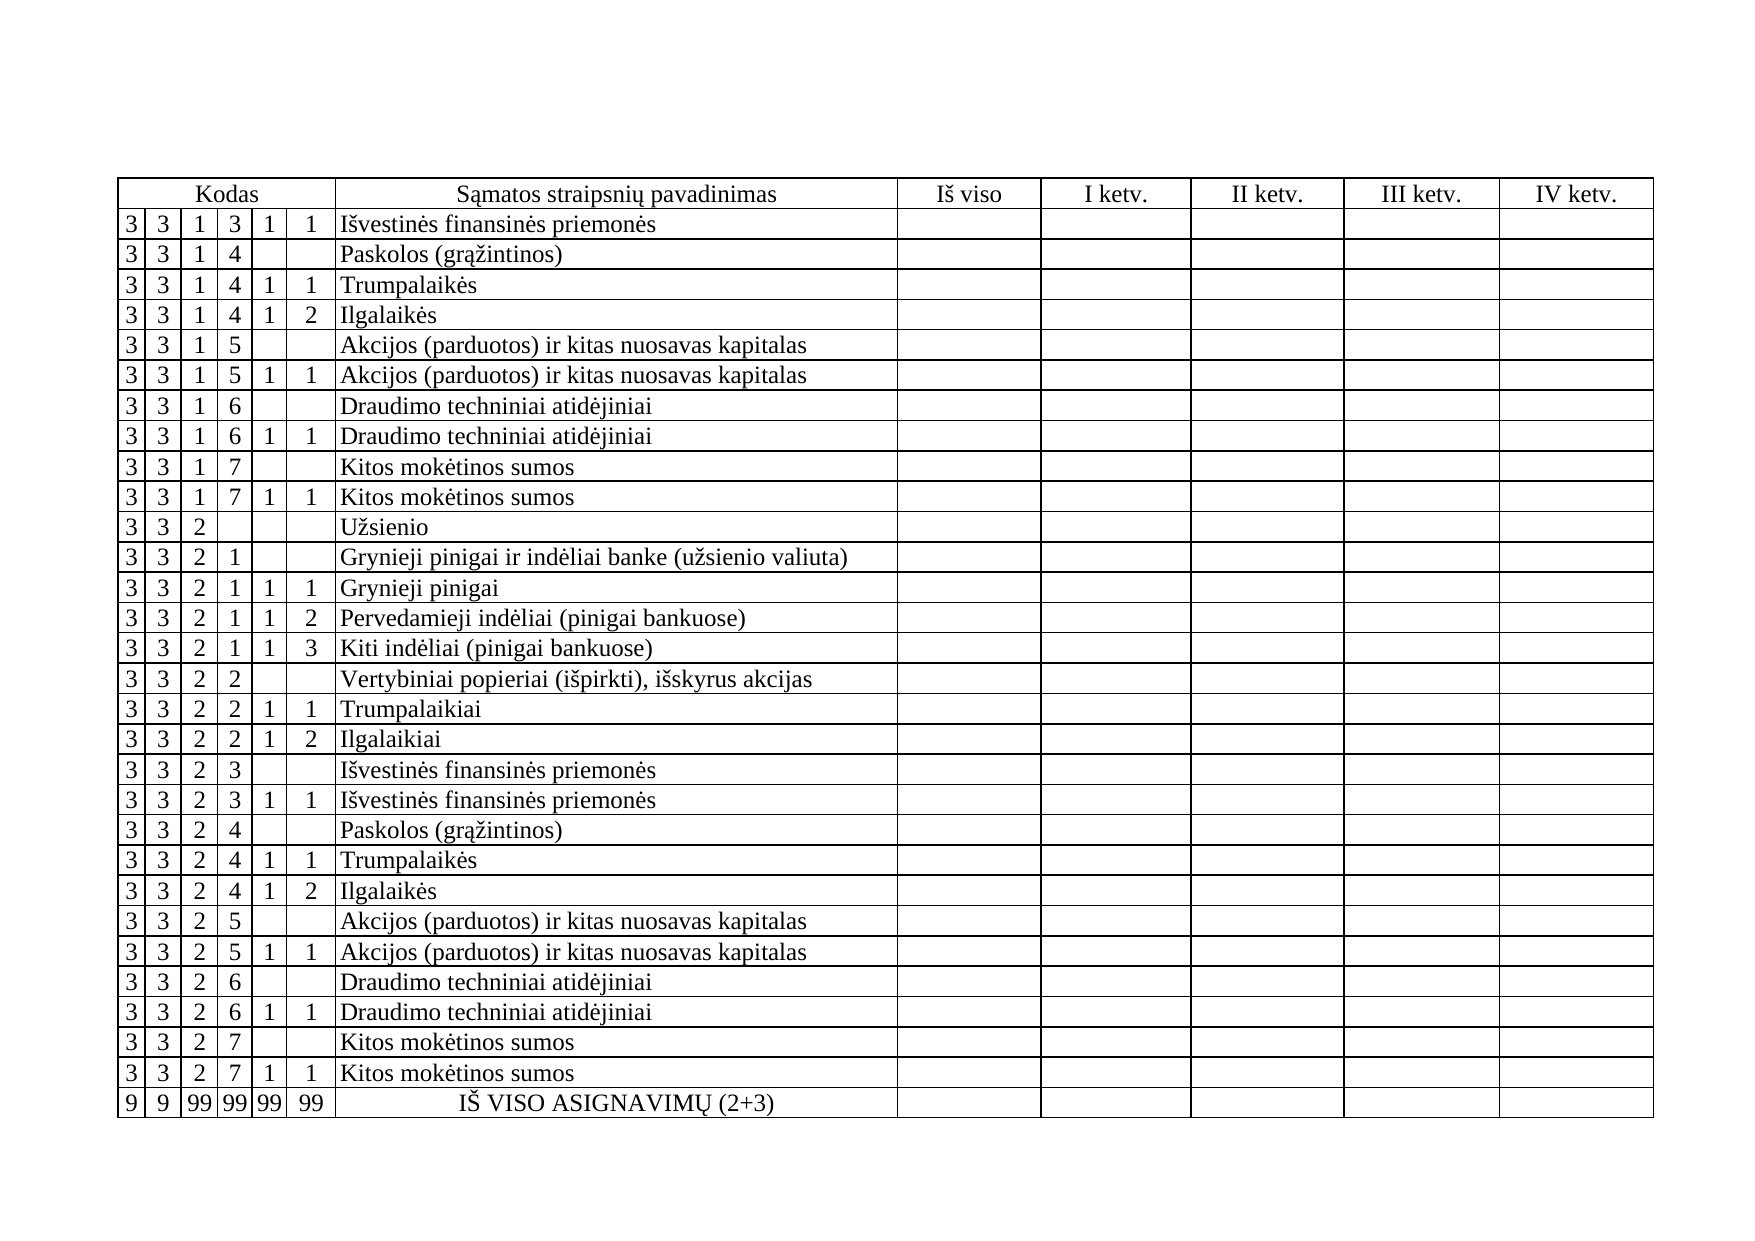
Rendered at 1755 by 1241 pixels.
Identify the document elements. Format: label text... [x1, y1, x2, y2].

table_cell [1192, 452, 1343, 480]
table_cell 1 [182, 421, 217, 450]
table_cell [1192, 300, 1343, 329]
table_cell 4 [218, 270, 251, 298]
table_cell [253, 664, 286, 692]
table_header I ketv. [1042, 179, 1190, 207]
table_cell [1500, 906, 1653, 935]
table_cell [1345, 209, 1499, 238]
table_cell 1 [182, 300, 217, 329]
table_cell [1345, 270, 1499, 298]
table_cell [1192, 421, 1343, 450]
table_cell [898, 512, 1040, 541]
table_cell 3 [146, 846, 180, 874]
table_cell [1192, 694, 1343, 723]
table_cell [1042, 937, 1190, 965]
table_cell Kitos mokėtinos sumos [336, 1028, 897, 1056]
table_cell 3 [146, 664, 180, 692]
table_cell [1500, 815, 1653, 844]
table_cell [1192, 906, 1343, 935]
table_cell 1 [253, 937, 286, 965]
table_cell [1500, 270, 1653, 298]
table_cell [253, 512, 286, 541]
table_cell [1042, 512, 1190, 541]
table_cell 2 [218, 725, 251, 753]
table_cell 7 [218, 1028, 251, 1056]
table_cell [1192, 633, 1343, 662]
table_cell [1192, 846, 1343, 874]
table_cell [1192, 361, 1343, 389]
table_cell [287, 664, 335, 692]
table_cell 3 [119, 785, 144, 814]
table_cell [1192, 209, 1343, 238]
table_cell 3 [146, 361, 180, 389]
table_cell [1192, 240, 1343, 268]
table_cell [1500, 482, 1653, 511]
table_cell 1 [287, 694, 335, 723]
table_cell 2 [182, 815, 217, 844]
table_cell 3 [146, 725, 180, 753]
table_cell [898, 846, 1040, 874]
table_cell [253, 543, 286, 571]
table_cell 3 [146, 603, 180, 632]
table_cell 3 [146, 1058, 180, 1087]
table_cell 99 [182, 1088, 217, 1117]
table_cell [898, 361, 1040, 389]
table_cell [1192, 664, 1343, 692]
table_cell 3 [119, 512, 144, 541]
table_cell 9 [119, 1088, 144, 1117]
table_cell 1 [253, 694, 286, 723]
table_cell 1 [253, 1058, 286, 1087]
table_cell 3 [119, 452, 144, 480]
table_cell [1345, 361, 1499, 389]
table_cell 1 [253, 482, 286, 511]
table_cell [898, 240, 1040, 268]
table_cell Trumpalaikiai [336, 694, 897, 723]
table_cell [1500, 512, 1653, 541]
table_cell 3 [146, 694, 180, 723]
table_cell [1345, 240, 1499, 268]
table_cell [1500, 300, 1653, 329]
table_cell [1345, 694, 1499, 723]
table_cell [1345, 1088, 1499, 1117]
table_cell 3 [146, 755, 180, 783]
table_cell Grynieji pinigai ir indėliai banke (užsienio valiuta) [336, 543, 897, 571]
table_cell [1192, 270, 1343, 298]
table_cell 3 [146, 1028, 180, 1056]
table_cell [898, 452, 1040, 480]
table_cell [287, 755, 335, 783]
table_cell [1042, 482, 1190, 511]
table_cell [898, 421, 1040, 450]
table_cell [1042, 209, 1190, 238]
table_cell [1500, 330, 1653, 359]
table_cell [1042, 755, 1190, 783]
table_cell Išvestinės finansinės priemonės [336, 755, 897, 783]
table_cell [1192, 543, 1343, 571]
table_cell 1 [287, 361, 335, 389]
table_cell 7 [218, 1058, 251, 1087]
table_cell [1500, 209, 1653, 238]
table_cell 1 [287, 270, 335, 298]
table_header Kodas [119, 179, 335, 207]
table_cell 3 [119, 270, 144, 298]
table_cell 1 [218, 603, 251, 632]
table_cell 99 [253, 1088, 286, 1117]
table_cell 3 [119, 755, 144, 783]
table_cell [898, 664, 1040, 692]
table_cell 1 [182, 240, 217, 268]
table_cell 3 [146, 937, 180, 965]
table_cell Kitos mokėtinos sumos [336, 482, 897, 511]
table_cell Ilgalaikiai [336, 725, 897, 753]
table_cell 3 [119, 1028, 144, 1056]
table_cell 3 [119, 906, 144, 935]
table_cell [1192, 967, 1343, 996]
table_cell [1345, 1028, 1499, 1056]
table_cell [1345, 755, 1499, 783]
table_cell [1500, 846, 1653, 874]
table_cell [287, 967, 335, 996]
table_cell 1 [287, 482, 335, 511]
table_cell [1192, 330, 1343, 359]
table_cell [1042, 785, 1190, 814]
table_cell [1042, 391, 1190, 420]
table_cell [1042, 815, 1190, 844]
table_cell Paskolos (grąžintinos) [336, 815, 897, 844]
table_cell 3 [146, 421, 180, 450]
table_cell 1 [253, 876, 286, 905]
table_cell 2 [182, 997, 217, 1026]
table_cell [898, 391, 1040, 420]
table_cell 1 [253, 270, 286, 298]
table_cell [1042, 543, 1190, 571]
table_cell [287, 815, 335, 844]
table_cell 3 [146, 482, 180, 511]
table_cell 1 [182, 330, 217, 359]
table_cell 3 [146, 330, 180, 359]
table_cell [1500, 725, 1653, 753]
table_cell [1042, 300, 1190, 329]
table_cell 3 [119, 815, 144, 844]
table_cell 3 [146, 240, 180, 268]
table_cell [1192, 1058, 1343, 1087]
table_cell [898, 815, 1040, 844]
table_cell [1345, 330, 1499, 359]
table_cell [898, 603, 1040, 632]
table_cell [1192, 815, 1343, 844]
table_cell [1345, 633, 1499, 662]
table_cell [1042, 361, 1190, 389]
table_cell [287, 543, 335, 571]
table_cell 3 [119, 603, 144, 632]
table_cell [1345, 421, 1499, 450]
table_cell [287, 906, 335, 935]
table_cell 1 [253, 725, 286, 753]
table_cell [1042, 240, 1190, 268]
table_cell 1 [182, 482, 217, 511]
table_cell [1345, 997, 1499, 1026]
table_cell 1 [182, 270, 217, 298]
table_cell [253, 240, 286, 268]
table_cell [1345, 543, 1499, 571]
table_cell 3 [146, 512, 180, 541]
table_cell 1 [253, 209, 286, 238]
table_cell [1345, 906, 1499, 935]
table_cell 2 [182, 876, 217, 905]
table_cell [1345, 664, 1499, 692]
table_cell 3 [119, 421, 144, 450]
table_cell [287, 391, 335, 420]
table_cell 3 [146, 452, 180, 480]
table_cell Ilgalaikės [336, 876, 897, 905]
table_cell [1042, 270, 1190, 298]
table_cell [1192, 725, 1343, 753]
table_cell [1500, 543, 1653, 571]
table_header Iš viso [898, 179, 1040, 207]
table_cell 2 [182, 846, 217, 874]
table_cell 2 [182, 543, 217, 571]
table_cell [898, 300, 1040, 329]
table_cell Grynieji pinigai [336, 573, 897, 602]
table_header III ketv. [1345, 179, 1499, 207]
table_header IV ketv. [1500, 179, 1653, 207]
table_cell 1 [253, 997, 286, 1026]
table_cell [1042, 633, 1190, 662]
table_cell 2 [182, 785, 217, 814]
table_cell [1042, 906, 1190, 935]
table_cell 3 [119, 482, 144, 511]
table_cell [253, 815, 286, 844]
table_cell 6 [218, 997, 251, 1026]
table_cell [1345, 603, 1499, 632]
table_cell [1500, 876, 1653, 905]
table_cell 1 [287, 997, 335, 1026]
table_cell [1042, 725, 1190, 753]
table_cell 1 [218, 573, 251, 602]
table_cell [898, 755, 1040, 783]
table_cell [253, 755, 286, 783]
table_cell [898, 785, 1040, 814]
table_cell Paskolos (grąžintinos) [336, 240, 897, 268]
table_cell 2 [182, 1028, 217, 1056]
table_cell [898, 543, 1040, 571]
table_cell [898, 694, 1040, 723]
table_cell 3 [119, 664, 144, 692]
table_cell 2 [182, 512, 217, 541]
table_cell [1345, 967, 1499, 996]
table_cell Akcijos (parduotos) ir kitas nuosavas kapitalas [336, 906, 897, 935]
table_cell [1042, 330, 1190, 359]
table_cell 1 [253, 633, 286, 662]
table_cell Ilgalaikės [336, 300, 897, 329]
table_cell [898, 633, 1040, 662]
table_cell [253, 391, 286, 420]
table_cell 2 [182, 725, 217, 753]
table_cell [287, 240, 335, 268]
table_cell [898, 906, 1040, 935]
table_cell 3 [146, 906, 180, 935]
table_cell 2 [182, 573, 217, 602]
table_cell 1 [253, 421, 286, 450]
table_cell [1042, 1028, 1190, 1056]
table_cell [1345, 573, 1499, 602]
table_cell Kitos mokėtinos sumos [336, 1058, 897, 1087]
table_cell [1042, 846, 1190, 874]
table_cell 1 [253, 603, 286, 632]
table_cell 1 [182, 361, 217, 389]
table_cell [898, 725, 1040, 753]
table_cell 3 [146, 543, 180, 571]
table_cell 1 [182, 391, 217, 420]
table_cell Draudimo techniniai atidėjiniai [336, 967, 897, 996]
table_cell 1 [218, 633, 251, 662]
table_cell 3 [119, 391, 144, 420]
table_cell 3 [119, 876, 144, 905]
table_cell [218, 512, 251, 541]
table_cell [287, 330, 335, 359]
table_cell 3 [146, 785, 180, 814]
table_cell [1192, 573, 1343, 602]
table_cell [253, 906, 286, 935]
table_cell Draudimo techniniai atidėjiniai [336, 421, 897, 450]
table_cell 2 [182, 967, 217, 996]
table_cell 4 [218, 240, 251, 268]
table_cell 2 [182, 937, 217, 965]
table_cell [1500, 1058, 1653, 1087]
table_cell 3 [146, 391, 180, 420]
table_cell 3 [119, 543, 144, 571]
table_cell [1345, 937, 1499, 965]
table_cell 1 [253, 300, 286, 329]
table_cell [1192, 512, 1343, 541]
table_cell 1 [287, 1058, 335, 1087]
table_cell [898, 997, 1040, 1026]
table_cell [1500, 1028, 1653, 1056]
table_cell 3 [119, 633, 144, 662]
table_cell 5 [218, 330, 251, 359]
table_cell [1345, 725, 1499, 753]
table_cell 1 [287, 573, 335, 602]
table_cell 4 [218, 815, 251, 844]
table_cell 6 [218, 421, 251, 450]
table_cell 3 [287, 633, 335, 662]
table_cell [1500, 997, 1653, 1026]
table_cell 4 [218, 876, 251, 905]
table_cell [1500, 937, 1653, 965]
table_cell [1042, 694, 1190, 723]
table_cell 2 [182, 906, 217, 935]
table_cell [898, 1058, 1040, 1087]
table_cell 4 [218, 300, 251, 329]
table_cell [898, 209, 1040, 238]
table_cell Išvestinės finansinės priemonės [336, 209, 897, 238]
table_cell [1192, 785, 1343, 814]
table_cell [898, 967, 1040, 996]
table_cell Trumpalaikės [336, 846, 897, 874]
table_cell 1 [253, 573, 286, 602]
table_cell 3 [146, 573, 180, 602]
table_cell [1192, 997, 1343, 1026]
table_cell [1192, 1088, 1343, 1117]
table_cell 2 [182, 603, 217, 632]
table_cell 1 [218, 543, 251, 571]
table_cell [1500, 240, 1653, 268]
table_cell Kiti indėliai (pinigai bankuose) [336, 633, 897, 662]
table_cell 2 [182, 664, 217, 692]
table_cell 2 [287, 300, 335, 329]
table_cell Akcijos (parduotos) ir kitas nuosavas kapitalas [336, 330, 897, 359]
table_cell 7 [218, 452, 251, 480]
table_cell 3 [119, 937, 144, 965]
table_cell 9 [146, 1088, 180, 1117]
table_cell [253, 1028, 286, 1056]
table_cell 99 [218, 1088, 251, 1117]
table_cell 1 [287, 209, 335, 238]
table_cell [1500, 755, 1653, 783]
table_cell [1500, 391, 1653, 420]
table_cell 3 [119, 240, 144, 268]
table_cell Išvestinės finansinės priemonės [336, 785, 897, 814]
table_cell 1 [253, 846, 286, 874]
table_cell [287, 452, 335, 480]
table_cell Pervedamieji indėliai (pinigai bankuose) [336, 603, 897, 632]
table_cell [898, 482, 1040, 511]
table_cell 3 [119, 967, 144, 996]
table_cell [1192, 755, 1343, 783]
table_cell [1500, 633, 1653, 662]
table_cell [253, 967, 286, 996]
table_cell 2 [287, 603, 335, 632]
table_cell 2 [218, 694, 251, 723]
table_cell [898, 330, 1040, 359]
table_cell 3 [146, 876, 180, 905]
table_cell 3 [218, 755, 251, 783]
table_cell 3 [218, 209, 251, 238]
table_cell 1 [182, 452, 217, 480]
table_cell 3 [146, 300, 180, 329]
table_cell Kitos mokėtinos sumos [336, 452, 897, 480]
table_cell [1345, 300, 1499, 329]
table_cell [253, 330, 286, 359]
table_cell [1192, 1028, 1343, 1056]
table_header Sąmatos straipsnių pavadinimas [336, 179, 897, 207]
table_cell [1500, 694, 1653, 723]
table_cell Trumpalaikės [336, 270, 897, 298]
table_cell [1345, 452, 1499, 480]
table_cell 2 [182, 633, 217, 662]
table_cell [1345, 1058, 1499, 1087]
table_cell 3 [146, 633, 180, 662]
table_cell 7 [218, 482, 251, 511]
table_cell [1500, 421, 1653, 450]
table_cell [1192, 937, 1343, 965]
table_cell [1042, 1058, 1190, 1087]
table_cell [1500, 452, 1653, 480]
table_cell Akcijos (parduotos) ir kitas nuosavas kapitalas [336, 361, 897, 389]
table_cell 6 [218, 391, 251, 420]
table_cell [1042, 997, 1190, 1026]
table_cell [898, 876, 1040, 905]
table_cell [287, 512, 335, 541]
table_cell [1500, 967, 1653, 996]
table_cell [1192, 482, 1343, 511]
table_cell 3 [119, 209, 144, 238]
table_cell 1 [287, 937, 335, 965]
table_cell 5 [218, 906, 251, 935]
table_cell 1 [287, 421, 335, 450]
table_cell 1 [253, 785, 286, 814]
table_cell [898, 573, 1040, 602]
table_cell [1345, 846, 1499, 874]
table_cell 3 [218, 785, 251, 814]
table_cell [1500, 573, 1653, 602]
table_cell 1 [182, 209, 217, 238]
table_cell [1042, 876, 1190, 905]
table_cell [898, 270, 1040, 298]
table_cell 5 [218, 937, 251, 965]
table_cell 3 [119, 573, 144, 602]
table_cell 3 [146, 270, 180, 298]
table_cell 2 [182, 1058, 217, 1087]
table_cell [1500, 1088, 1653, 1117]
table_cell [1192, 876, 1343, 905]
table_cell 3 [119, 846, 144, 874]
table_cell [1345, 482, 1499, 511]
table_cell 3 [146, 209, 180, 238]
table_cell 5 [218, 361, 251, 389]
table_cell [1345, 815, 1499, 844]
table_cell [1042, 421, 1190, 450]
table_cell 1 [287, 785, 335, 814]
table_cell 99 [287, 1088, 335, 1117]
table_cell [898, 937, 1040, 965]
table_cell [1500, 664, 1653, 692]
table_cell 3 [146, 967, 180, 996]
table_cell 3 [119, 997, 144, 1026]
table_cell 1 [287, 846, 335, 874]
table_cell [1042, 603, 1190, 632]
table_cell [1042, 664, 1190, 692]
table_cell [1042, 452, 1190, 480]
table_cell [1192, 603, 1343, 632]
table_header II ketv. [1192, 179, 1343, 207]
table_cell [1500, 785, 1653, 814]
table_cell 3 [146, 997, 180, 1026]
table_cell 1 [253, 361, 286, 389]
table_cell 4 [218, 846, 251, 874]
table_cell [253, 452, 286, 480]
table_cell [1042, 573, 1190, 602]
table_cell [1345, 391, 1499, 420]
table_cell 3 [119, 300, 144, 329]
table_cell [1192, 391, 1343, 420]
table_cell 2 [182, 755, 217, 783]
table_cell [1042, 967, 1190, 996]
table_cell 2 [218, 664, 251, 692]
table_cell [898, 1028, 1040, 1056]
table_cell 3 [119, 330, 144, 359]
table_cell [898, 1088, 1040, 1117]
table_cell IŠ VISO ASIGNAVIMŲ (2+3) [336, 1088, 897, 1117]
table_cell Užsienio [336, 512, 897, 541]
table_cell [1500, 603, 1653, 632]
table_cell Draudimo techniniai atidėjiniai [336, 391, 897, 420]
table_cell Vertybiniai popieriai (išpirkti), išskyrus akcijas [336, 664, 897, 692]
table_cell 2 [182, 694, 217, 723]
table_cell [1042, 1088, 1190, 1117]
table_cell 2 [287, 725, 335, 753]
table_cell [1345, 512, 1499, 541]
table_cell [287, 1028, 335, 1056]
table_cell [1500, 361, 1653, 389]
table_cell Draudimo techniniai atidėjiniai [336, 997, 897, 1026]
table_cell 3 [146, 815, 180, 844]
table_cell 2 [287, 876, 335, 905]
table_cell [1345, 785, 1499, 814]
table_cell 3 [119, 725, 144, 753]
table_cell Akcijos (parduotos) ir kitas nuosavas kapitalas [336, 937, 897, 965]
table_cell 3 [119, 361, 144, 389]
table_cell 3 [119, 694, 144, 723]
table_cell [1345, 876, 1499, 905]
table_cell 3 [119, 1058, 144, 1087]
table_cell 6 [218, 967, 251, 996]
